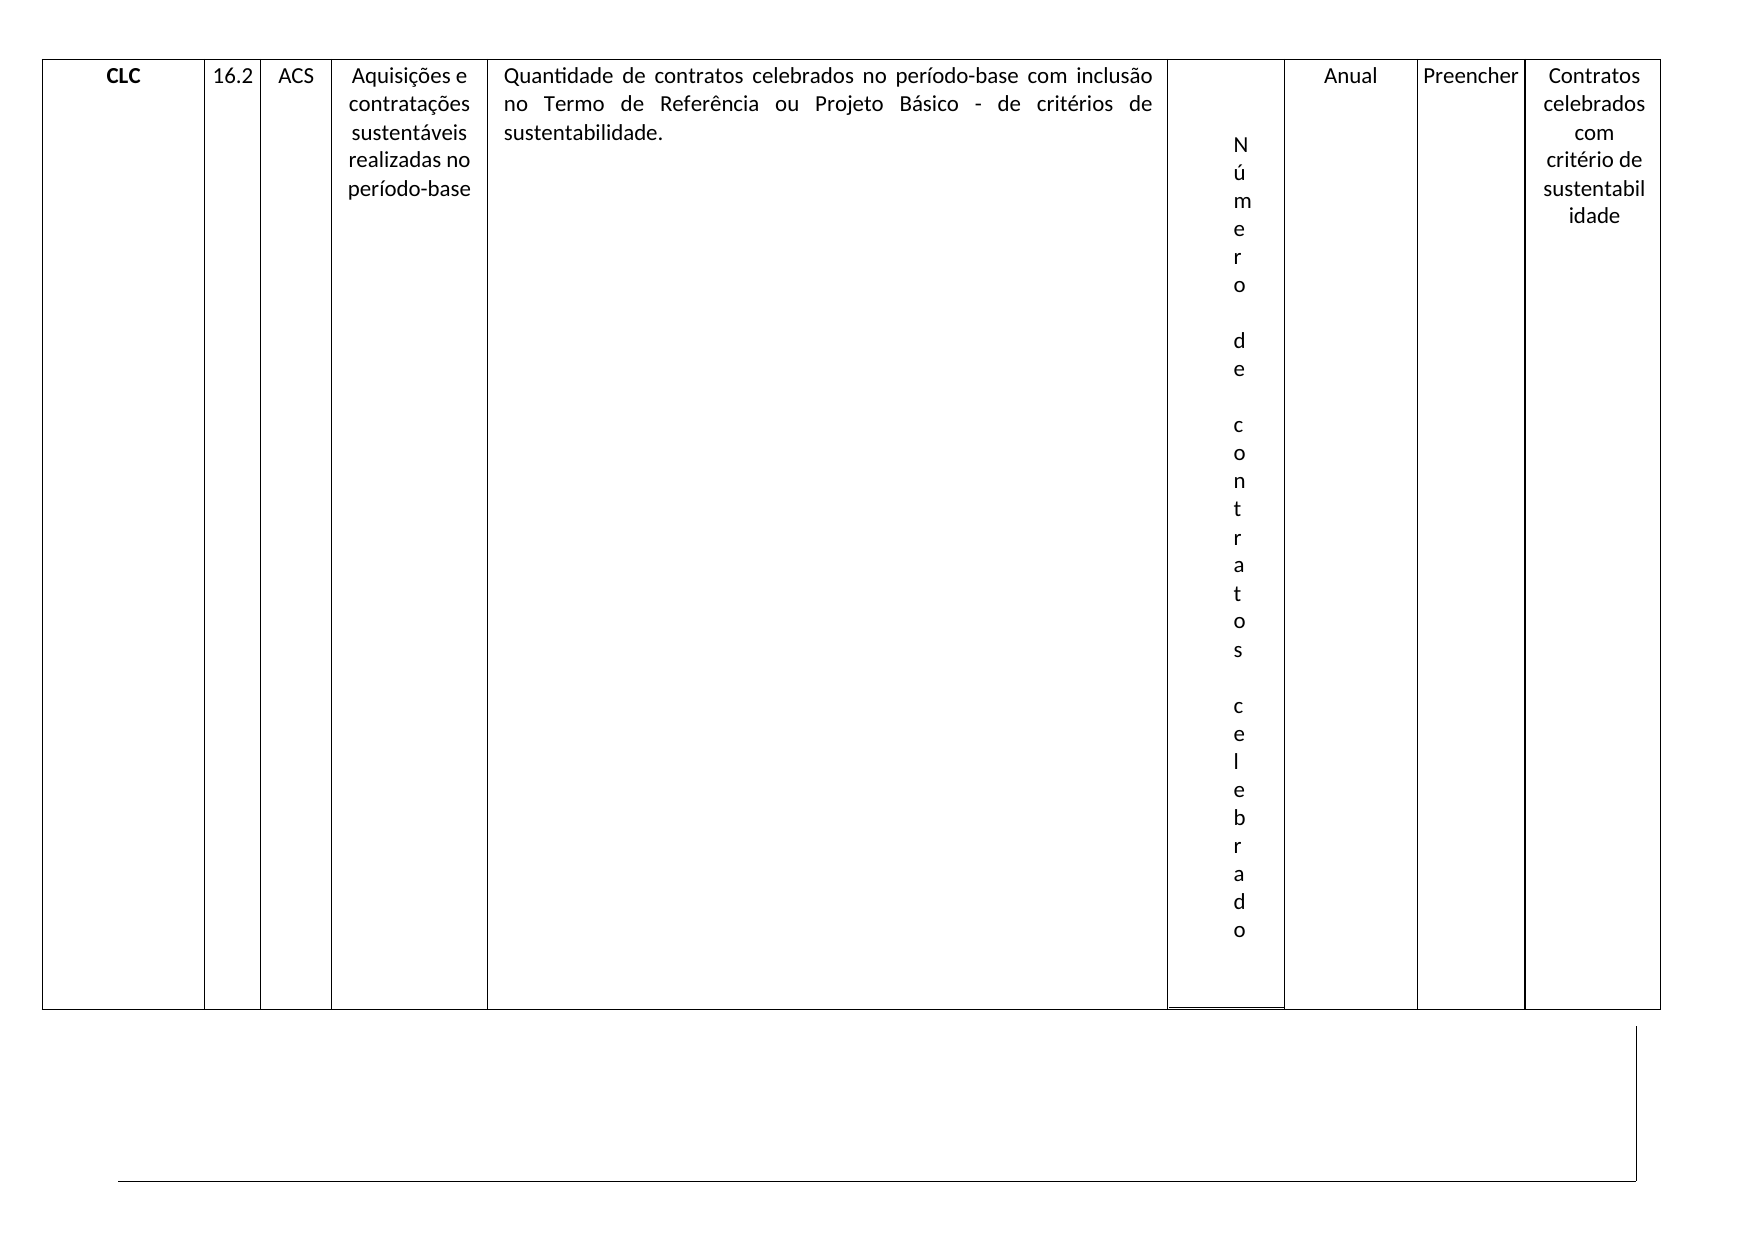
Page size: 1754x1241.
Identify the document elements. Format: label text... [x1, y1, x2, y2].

table_cell Preencher [1418, 60, 1524, 1009]
table_cell Contratos celebrados com critério de sustentabilidade [1526, 60, 1660, 1009]
table_cell Quantidade de contratos celebrados no período-base com inclusão no Termo de Referência ou Projeto Básico - de critérios de sustentabilidade. [488, 60, 1167, 1009]
table_cell Número de contratos celebrado [1168, 60, 1284, 1009]
table_cell ACS [261, 60, 331, 1009]
table_cell CLC [43, 60, 204, 1009]
table_cell 16.2 [205, 60, 260, 1009]
table_cell Aquisições e contratações sustentáveis realizadas no período-base [332, 60, 487, 1009]
table_cell Anual [1285, 60, 1417, 1009]
